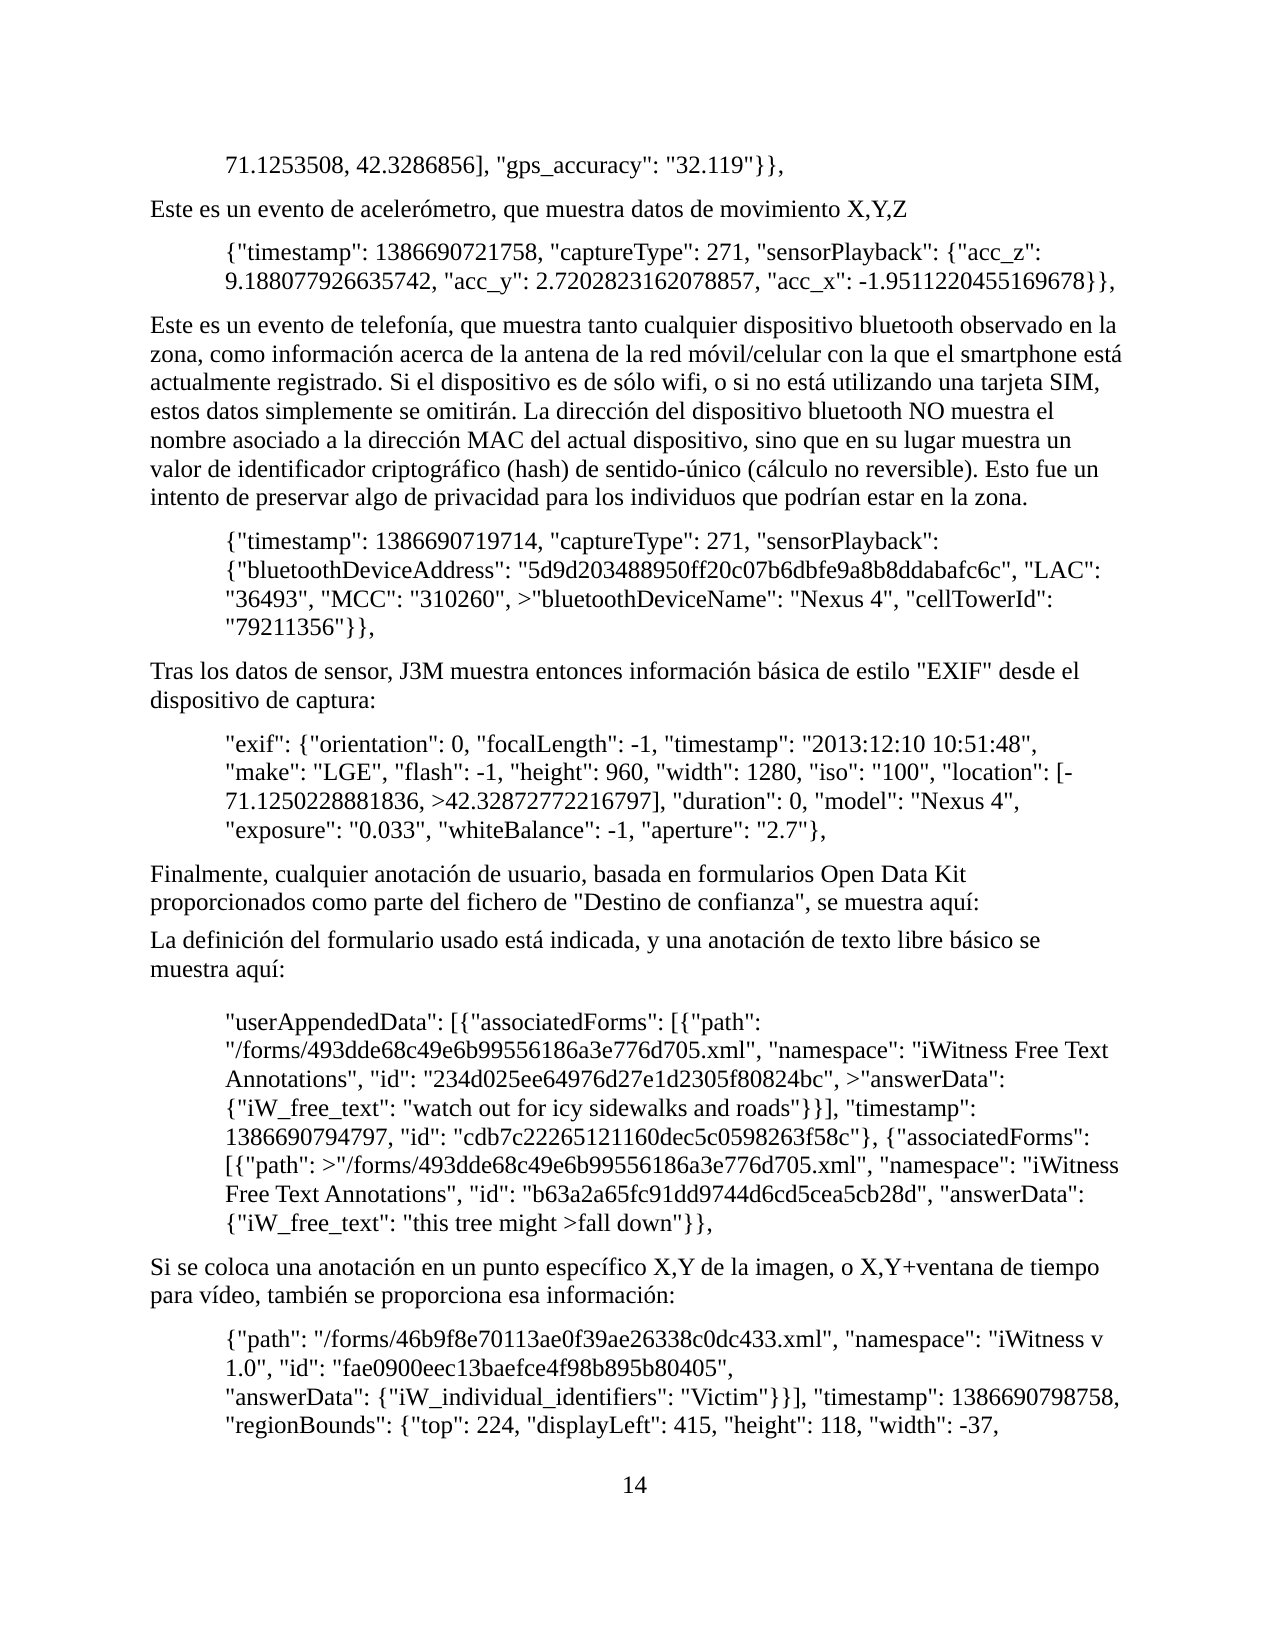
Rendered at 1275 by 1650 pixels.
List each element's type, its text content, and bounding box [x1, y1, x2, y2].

text Finalmente, cualquier anotación de usuario, basada en formularios Open Data Kit proporcionados como parte del fichero de "Destino de confianza", se muestra aquí: [150, 859, 1125, 916]
text Este es un evento de telefonía, que muestra tanto cualquier dispositivo bluetooth observado en la zona, como información acerca de la antena de la red móvil/celular con la que el smartphone está actualmente registrado. Si el dispositivo es de sólo wifi, o si no está utilizando una tarjeta SIM, estos datos simplemente se omitirán. La dirección del dispositivo bluetooth NO muestra el nombre asociado a la dirección MAC del actual dispositivo, sino que en su lugar muestra un valor de identificador criptográfico (hash) de sentido-único (cálculo no reversible). Esto fue un intento de preservar algo de privacidad para los individuos que podrían estar en la zona. [150, 310, 1125, 511]
text Este es un evento de acelerómetro, que muestra datos de movimiento X,Y,Z [150, 194, 1125, 222]
text 71.1253508, 42.3286856], "gps_accuracy": "32.119"}}, [225, 150, 1125, 179]
text La definición del formulario usado está indicada, y una anotación de texto libre básico se muestra aquí: [150, 925, 1125, 983]
text {"timestamp": 1386690719714, "captureType": 271, "sensorPlayback": {"bluetoothDeviceAddress": "5d9d203488950ff20c07b6dbfe9a8b8ddabafc6c", "LAC": "36493", "MCC": "310260", >"bluetoothDeviceName": "Nexus 4", "cellTowerId": "79211356"}}, [225, 526, 1125, 641]
text Si se coloca una anotación en un punto específico X,Y de la imagen, o X,Y+ventana de tiempo para vídeo, también se proporciona esa información: [150, 1252, 1125, 1309]
text {"path": "/forms/46b9f8e70113ae0f39ae26338c0dc433.xml", "namespace": "iWitness v 1.0", "id": "fae0900eec13baefce4f98b895b80405", "answerData": {"iW_individual_identifiers": "Victim"}}], "timestamp": 1386690798758, "regionBounds": {"top": 224, "displayLeft": 415, "height": 118, "width": -37, [225, 1324, 1125, 1439]
text Tras los datos de sensor, J3M muestra entonces información básica de estilo "EXIF" desde el dispositivo de captura: [150, 656, 1125, 714]
text {"timestamp": 1386690721758, "captureType": 271, "sensorPlayback": {"acc_z": 9.188077926635742, "acc_y": 2.7202823162078857, "acc_x": -1.9511220455169678}}, [225, 237, 1125, 295]
text "exif": {"orientation": 0, "focalLength": -1, "timestamp": "2013:12:10 10:51:48", "make": "LGE", "flash": -1, "height": 960, "width": 1280, "iso": "100", "location": [-71.1250228881836, >42.32872772216797], "duration": 0, "model": "Nexus 4", "exposure": "0.033", "whiteBalance": -1, "aperture": "2.7"}, [225, 729, 1125, 844]
text "userAppendedData": [{"associatedForms": [{"path": "/forms/493dde68c49e6b99556186a3e776d705.xml", "namespace": "iWitness Free Text Annotations", "id": "234d025ee64976d27e1d2305f80824bc", >"answerData": {"iW_free_text": "watch out for icy sidewalks and roads"}}], "timestamp": 1386690794797, "id": "cdb7c22265121160dec5c0598263f58c"}, {"associatedForms": [{"path": >"/forms/493dde68c49e6b99556186a3e776d705.xml", "namespace": "iWitness Free Text Annotations", "id": "b63a2a65fc91dd9744d6cd5cea5cb28d", "answerData": {"iW_free_text": "this tree might >fall down"}}, [225, 1007, 1125, 1237]
